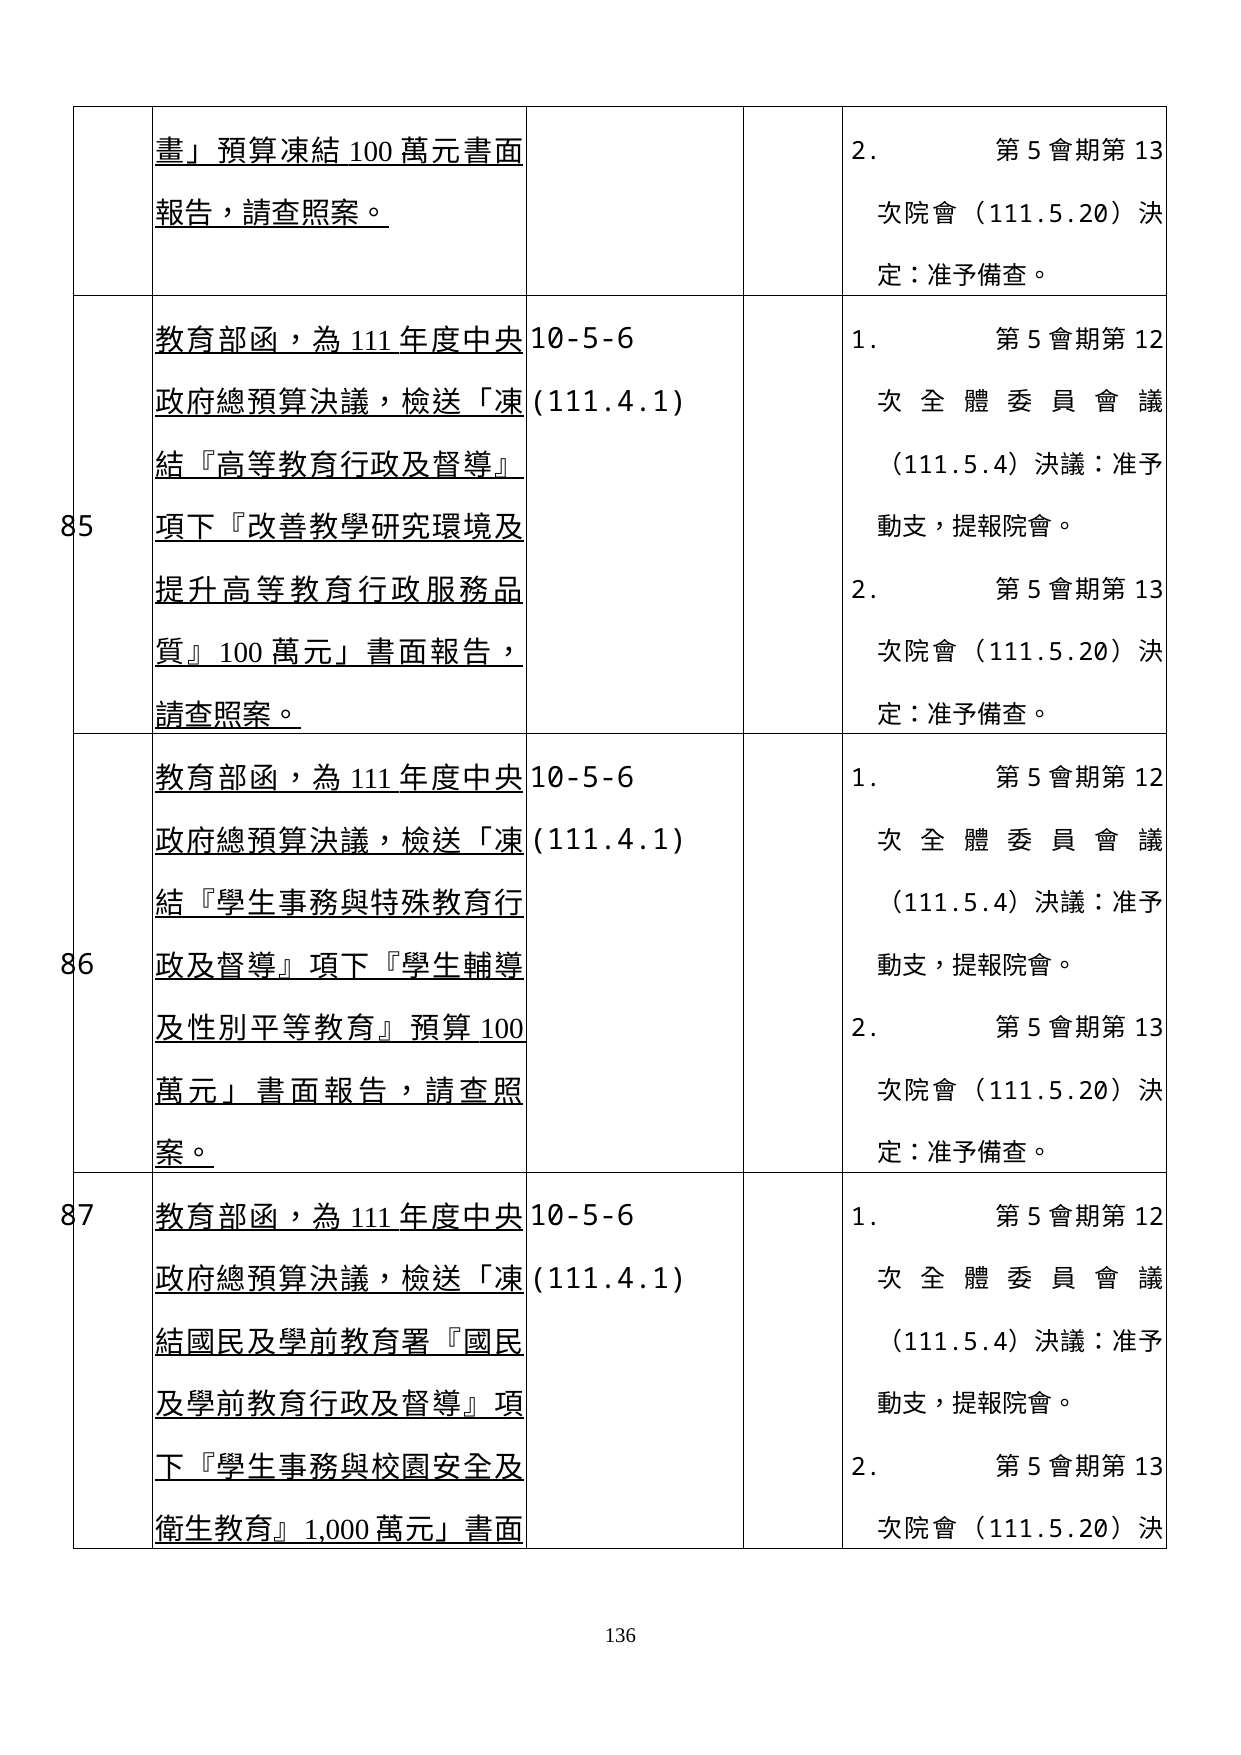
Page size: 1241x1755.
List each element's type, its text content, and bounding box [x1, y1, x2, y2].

table_cell 10-5-6 (111.4.1) [527, 1173, 743, 1548]
table_cell [744, 734, 842, 1172]
table_cell [74, 1173, 152, 1548]
table_cell 10-5-6 (111.4.1) [527, 734, 743, 1172]
table_cell 1. 第5會期第12次全體委員會議（111.5.4）決議：准予動支，提報院會。 2. 第5會期第13次院會（111.5.20）決定：准予備查。 [843, 296, 1166, 733]
table_cell [74, 107, 152, 294]
table_cell [744, 1173, 842, 1548]
table_cell [744, 107, 842, 294]
table_cell 教育部函，為111年度中央政府總預算決議，檢送「凍結『高等教育行政及督導』項下『改善教學研究環境及提升高等教育行政服務品質』100萬元」書面報告，請查照案。 [153, 296, 526, 733]
table_cell [527, 107, 743, 294]
table_cell 畫」預算凍結100萬元書面報告，請查照案。 [153, 107, 526, 294]
table_cell [74, 296, 152, 733]
table_cell 10-5-6 (111.4.1) [527, 296, 743, 733]
table_cell 教育部函，為111年度中央政府總預算決議，檢送「凍結『學生事務與特殊教育行政及督導』項下『學生輔導及性別平等教育』預算100萬元」書面報告，請查照案。 [153, 734, 526, 1172]
table_cell 1. 第5會期第12次全體委員會議（111.5.4）決議：准予動支，提報院會。 2. 第5會期第13次院會（111.5.20）決 [843, 1173, 1166, 1548]
table_cell [744, 296, 842, 733]
table_cell 2. 第5會期第13次院會（111.5.20）決定：准予備查。 [843, 107, 1166, 294]
table_cell 1. 第5會期第12次全體委員會議（111.5.4）決議：准予動支，提報院會。 2. 第5會期第13次院會（111.5.20）決定：准予備查。 [843, 734, 1166, 1172]
table_cell [74, 734, 152, 1172]
table_cell 教育部函，為111年度中央政府總預算決議，檢送「凍結國民及學前教育署『國民及學前教育行政及督導』項下『學生事務與校園安全及衛生教育』1,000萬元」書面 [153, 1173, 526, 1548]
